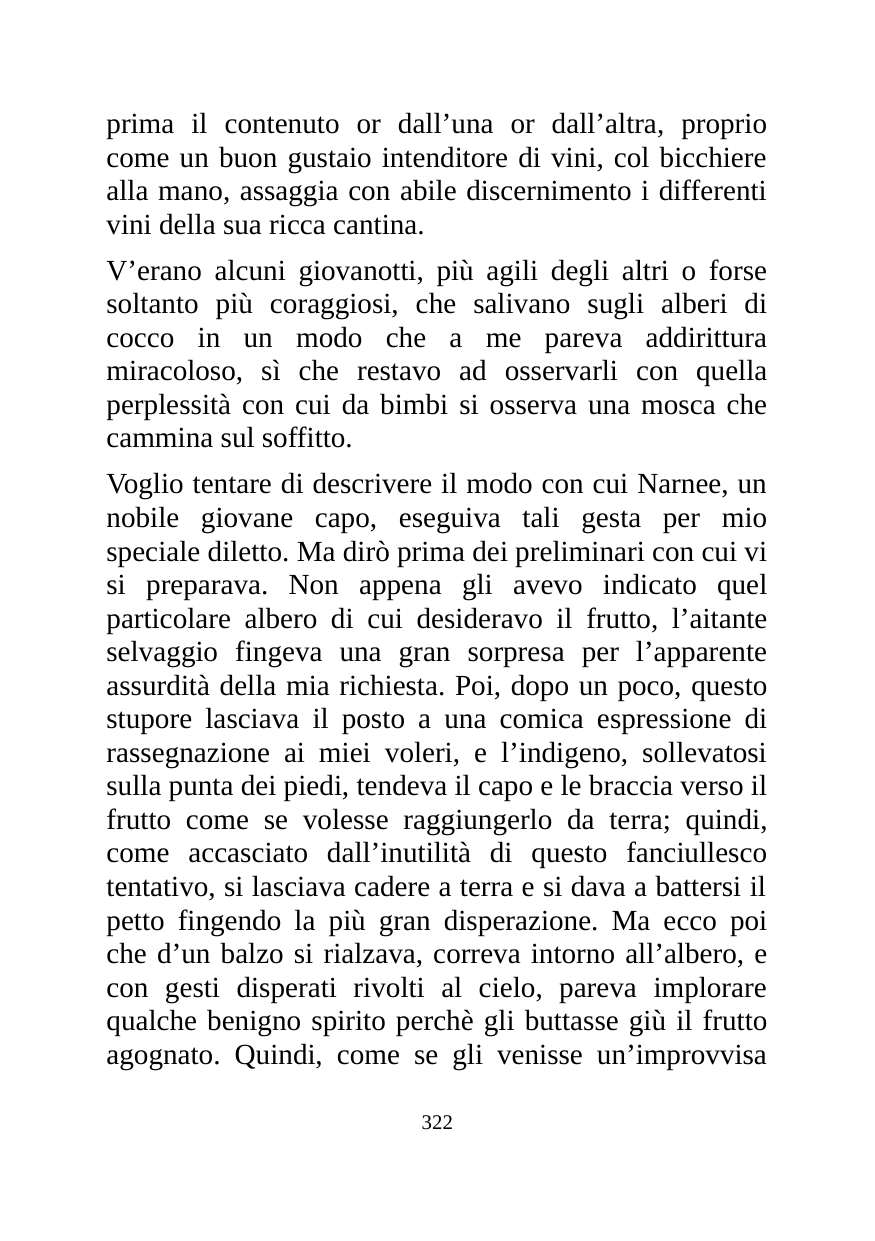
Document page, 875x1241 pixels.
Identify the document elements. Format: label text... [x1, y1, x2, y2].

text Voglio tentare di descrivere il modo con cui Narnee, un nobile giovane capo, eseguiva tali gesta per mio speciale diletto. Ma dirò prima dei preliminari con cui vi si preparava. Non appena gli avevo indicato quel particolare albero di cui desideravo il frutto, l’aitante selvaggio fingeva una gran sorpresa per l’apparente assurdità della mia richiesta. Poi, dopo un poco, questo stupore lasciava il posto a una comica espressione di rassegnazione ai miei voleri, e l’indigeno, sollevatosi sulla punta dei piedi, tendeva il capo e le braccia verso il frutto come se volesse raggiungerlo da terra; quindi, come accasciato dall’inutilità di questo fanciullesco tentativo, si lasciava cadere a terra e si dava a battersi il petto fingendo la più gran disperazione. Ma ecco poi che d’un balzo si rialzava, correva intorno all’albero, e con gesti disperati rivolti al cielo, pareva implorare qualche benigno spirito perchè gli buttasse giù il frutto agognato. Quindi, come se gli venisse un’improvvisa [106, 467, 768, 1070]
text V’erano alcuni giovanotti, più agili degli altri o forse soltanto più coraggiosi, che salivano sugli alberi di cocco in un modo che a me pareva addirittura miracoloso, sì che restavo ad osservarli con quella perplessità con cui da bimbi si osserva una mosca che cammina sul soffitto. [106, 253, 768, 454]
text prima il contenuto or dall’una or dall’altra, proprio come un buon gustaio intenditore di vini, col bicchiere alla mano, assaggia con abile discernimento i differenti vini della sua ricca cantina. [106, 106, 768, 240]
